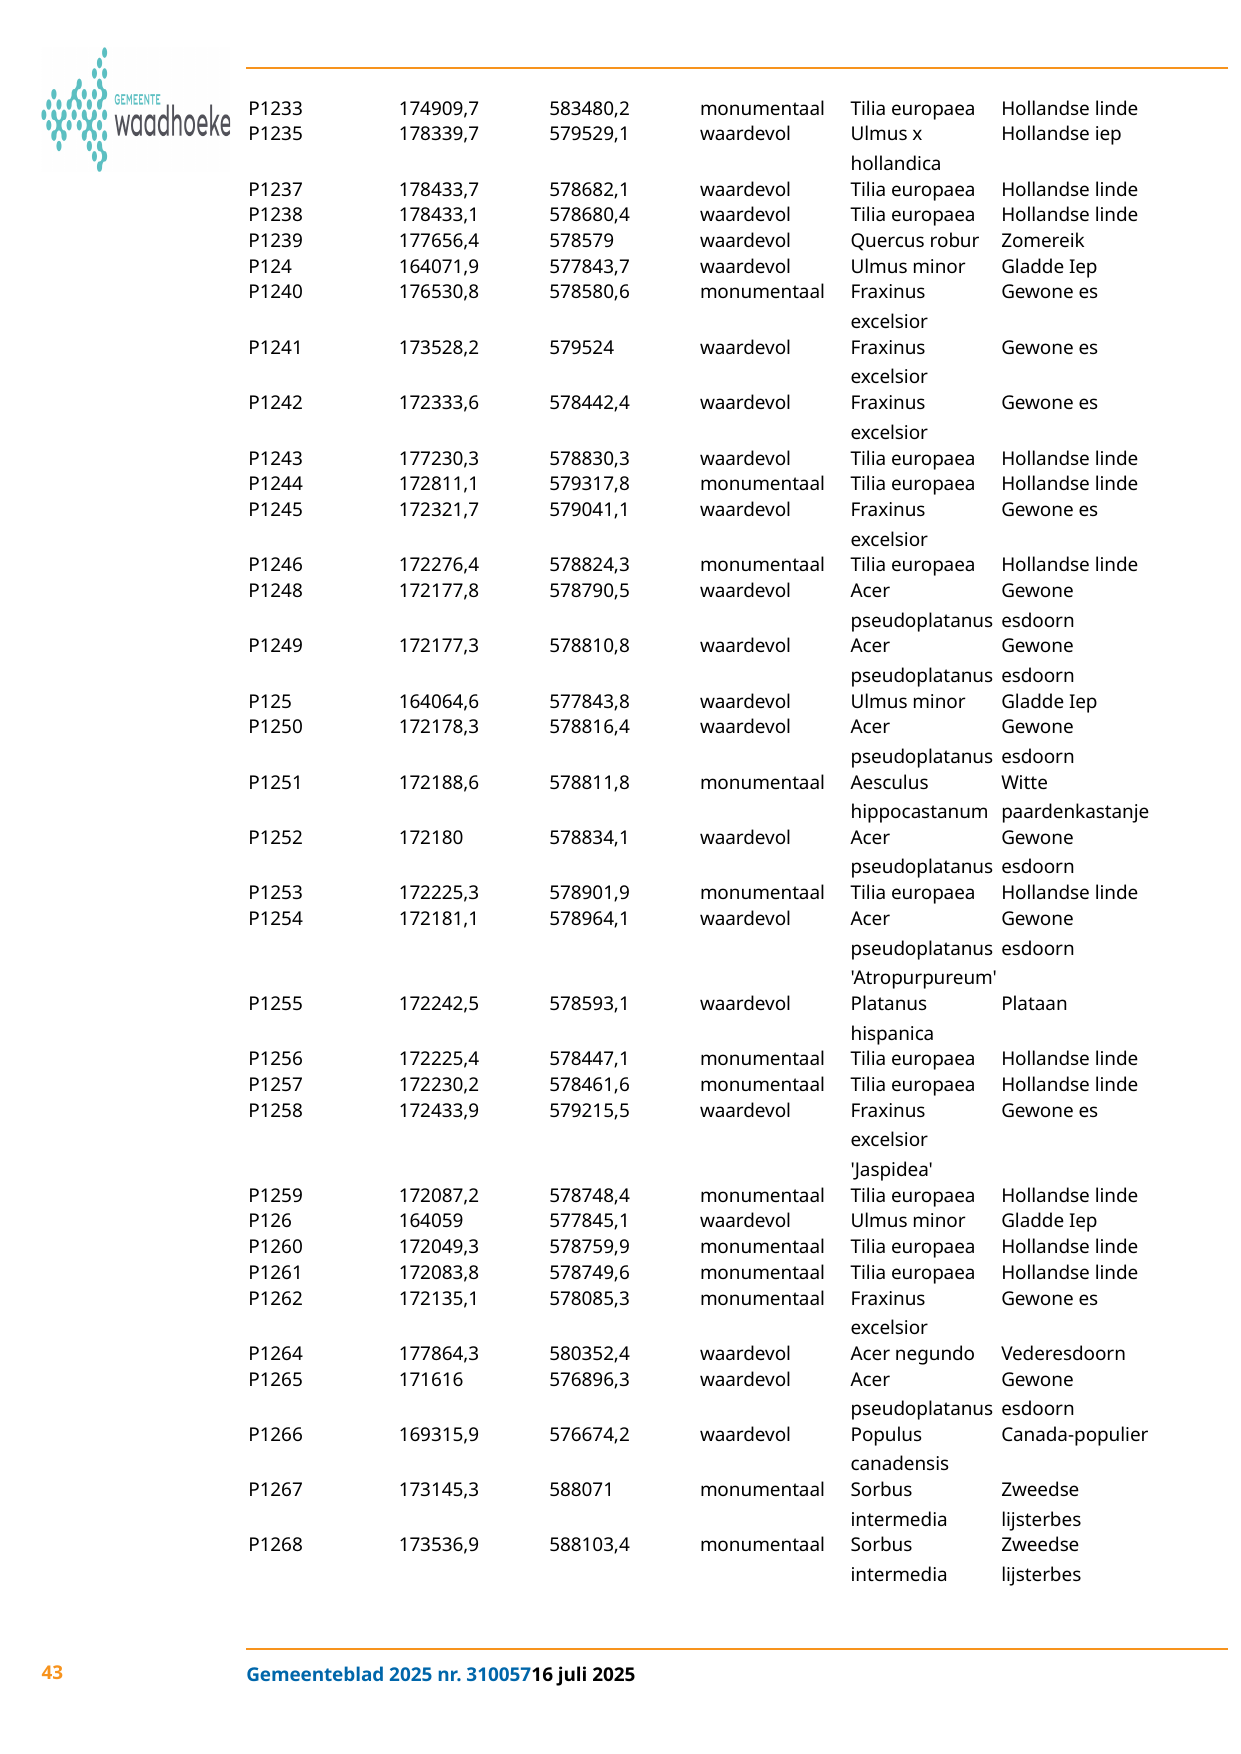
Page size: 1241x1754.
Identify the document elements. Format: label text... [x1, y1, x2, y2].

table_cell Hollandse linde [1001, 1259, 1152, 1285]
table_cell monumentaal [700, 1259, 850, 1285]
table_cell P1238 [248, 202, 398, 227]
table_cell P1268 [248, 1532, 398, 1587]
table_cell P1233 [248, 95, 398, 121]
table_cell Gewone esdoorn [1001, 905, 1152, 990]
table_cell 578748,4 [549, 1182, 700, 1207]
table_cell P1252 [248, 824, 398, 879]
table_cell P1255 [248, 990, 398, 1045]
table_cell 577845,1 [549, 1208, 700, 1233]
table_cell Ulmus minor [850, 253, 1001, 279]
table_cell P1237 [248, 176, 398, 202]
table_cell P1256 [248, 1045, 398, 1071]
table_cell P1245 [248, 496, 398, 551]
table_cell Sorbus intermedia [850, 1476, 1001, 1532]
table_cell Acer pseudoplatanus [850, 1366, 1001, 1421]
table_cell 578580,6 [549, 279, 700, 334]
table_cell Tilia europaea [850, 470, 1001, 496]
table_cell monumentaal [700, 1532, 850, 1587]
table_cell Fraxinus excelsior 'Jaspidea' [850, 1097, 1001, 1182]
table_cell 578811,8 [549, 769, 700, 824]
table_cell Gewone esdoorn [1001, 714, 1152, 769]
table_cell P1258 [248, 1097, 398, 1182]
table_cell P1235 [248, 121, 398, 176]
table_cell waardevol [700, 905, 850, 990]
table_cell 172181,1 [399, 905, 549, 990]
table_cell 176530,8 [399, 279, 549, 334]
table_cell P124 [248, 253, 398, 279]
table_cell Tilia europaea [850, 1233, 1001, 1259]
table_cell waardevol [700, 990, 850, 1045]
table_cell waardevol [700, 1097, 850, 1182]
table_cell Tilia europaea [850, 1259, 1001, 1285]
table_cell 578816,4 [549, 714, 700, 769]
table_cell P126 [248, 1208, 398, 1233]
table_cell 172177,3 [399, 633, 549, 688]
table_cell 172333,6 [399, 389, 549, 445]
table_cell 178433,1 [399, 202, 549, 227]
table_cell Gewone esdoorn [1001, 577, 1152, 632]
table_cell 578447,1 [549, 1045, 700, 1071]
table_cell monumentaal [700, 1233, 850, 1259]
table_cell waardevol [700, 688, 850, 713]
table_cell Tilia europaea [850, 176, 1001, 202]
table_cell 172242,5 [399, 990, 549, 1045]
table_cell 164059 [399, 1208, 549, 1233]
table_cell monumentaal [700, 551, 850, 577]
table_cell 578964,1 [549, 905, 700, 990]
table_cell 578680,4 [549, 202, 700, 227]
table_cell Tilia europaea [850, 1182, 1001, 1207]
table_cell Fraxinus excelsior [850, 279, 1001, 334]
table_cell 588071 [549, 1476, 700, 1532]
table_cell P1244 [248, 470, 398, 496]
table_cell 579524 [549, 334, 700, 389]
table_cell 578579 [549, 227, 700, 253]
table_cell waardevol [700, 334, 850, 389]
table_cell 578759,9 [549, 1233, 700, 1259]
table_cell 578830,3 [549, 445, 700, 470]
table_cell Gewone es [1001, 389, 1152, 445]
table_cell Acer negundo [850, 1340, 1001, 1366]
table_cell P1265 [248, 1366, 398, 1421]
table_cell waardevol [700, 824, 850, 879]
table_cell 172135,1 [399, 1285, 549, 1340]
table_cell Acer pseudoplatanus [850, 714, 1001, 769]
table_cell Hollandse linde [1001, 445, 1152, 470]
table_cell P1248 [248, 577, 398, 632]
table_cell P1253 [248, 880, 398, 905]
table_cell P1249 [248, 633, 398, 688]
table_cell P1239 [248, 227, 398, 253]
table_cell 172087,2 [399, 1182, 549, 1207]
table_cell Hollandse iep [1001, 121, 1152, 176]
table_cell Witte paardenkastanje [1001, 769, 1152, 824]
table_cell 164064,6 [399, 688, 549, 713]
table_cell monumentaal [700, 279, 850, 334]
table_cell Acer pseudoplatanus [850, 824, 1001, 879]
table_cell Sorbus intermedia [850, 1532, 1001, 1587]
table_cell 577843,7 [549, 253, 700, 279]
table_cell 173528,2 [399, 334, 549, 389]
table_cell Zomereik [1001, 227, 1152, 253]
table_cell 172811,1 [399, 470, 549, 496]
table_cell 164071,9 [399, 253, 549, 279]
table_cell 177864,3 [399, 1340, 549, 1366]
table_cell 579215,5 [549, 1097, 700, 1182]
table_cell 171616 [399, 1366, 549, 1421]
table_cell 172178,3 [399, 714, 549, 769]
table_cell waardevol [700, 1366, 850, 1421]
table_cell Fraxinus excelsior [850, 334, 1001, 389]
table_cell Tilia europaea [850, 880, 1001, 905]
table_cell 173536,9 [399, 1532, 549, 1587]
table_cell Fraxinus excelsior [850, 1285, 1001, 1340]
table_cell 578461,6 [549, 1071, 700, 1097]
table_cell Hollandse linde [1001, 1045, 1152, 1071]
table_cell P1241 [248, 334, 398, 389]
table_cell waardevol [700, 253, 850, 279]
table_cell Gladde Iep [1001, 1208, 1152, 1233]
table_cell Gewone es [1001, 1285, 1152, 1340]
table_cell Gewone esdoorn [1001, 1366, 1152, 1421]
table_cell monumentaal [700, 1071, 850, 1097]
table_cell waardevol [700, 633, 850, 688]
table_cell Vederesdoorn [1001, 1340, 1152, 1366]
table_cell monumentaal [700, 1285, 850, 1340]
table_cell 177656,4 [399, 227, 549, 253]
table_cell 178339,7 [399, 121, 549, 176]
table_cell Aesculus hippocastanum [850, 769, 1001, 824]
table_cell 172083,8 [399, 1259, 549, 1285]
table_cell 588103,4 [549, 1532, 700, 1587]
table_cell 172321,7 [399, 496, 549, 551]
table_cell Ulmus x hollandica [850, 121, 1001, 176]
table_cell 576674,2 [549, 1421, 700, 1476]
table_cell waardevol [700, 577, 850, 632]
table_cell 578442,4 [549, 389, 700, 445]
table_cell P1262 [248, 1285, 398, 1340]
table_cell P1267 [248, 1476, 398, 1532]
table_cell 172225,4 [399, 1045, 549, 1071]
table_cell P1257 [248, 1071, 398, 1097]
table_cell waardevol [700, 227, 850, 253]
table_cell Canada-populier [1001, 1421, 1152, 1476]
table_cell P1254 [248, 905, 398, 990]
table_cell Fraxinus excelsior [850, 496, 1001, 551]
table_cell Tilia europaea [850, 445, 1001, 470]
table_cell waardevol [700, 496, 850, 551]
table_cell 173145,3 [399, 1476, 549, 1532]
table_cell 578593,1 [549, 990, 700, 1045]
table_cell waardevol [700, 1421, 850, 1476]
table_cell 579041,1 [549, 496, 700, 551]
table_cell waardevol [700, 445, 850, 470]
table_cell monumentaal [700, 769, 850, 824]
table_cell Gewone es [1001, 279, 1152, 334]
table_cell Quercus robur [850, 227, 1001, 253]
table_cell 578085,3 [549, 1285, 700, 1340]
table_cell Tilia europaea [850, 95, 1001, 121]
table_cell 172180 [399, 824, 549, 879]
table_cell monumentaal [700, 1476, 850, 1532]
table_cell Hollandse linde [1001, 1233, 1152, 1259]
table_cell waardevol [700, 1340, 850, 1366]
table_cell P1246 [248, 551, 398, 577]
table_cell Zweedse lijsterbes [1001, 1532, 1152, 1587]
table_cell waardevol [700, 121, 850, 176]
table_cell 578682,1 [549, 176, 700, 202]
table_cell 169315,9 [399, 1421, 549, 1476]
table_cell Hollandse linde [1001, 202, 1152, 227]
table_cell Acer pseudoplatanus [850, 633, 1001, 688]
table_cell 577843,8 [549, 688, 700, 713]
table_cell Hollandse linde [1001, 1182, 1152, 1207]
table_cell Hollandse linde [1001, 880, 1152, 905]
table_cell 580352,4 [549, 1340, 700, 1366]
table_cell P1240 [248, 279, 398, 334]
table_cell Hollandse linde [1001, 176, 1152, 202]
table_cell monumentaal [700, 95, 850, 121]
table_cell Hollandse linde [1001, 1071, 1152, 1097]
table_cell 583480,2 [549, 95, 700, 121]
table_cell Hollandse linde [1001, 95, 1152, 121]
table_cell Gewone es [1001, 334, 1152, 389]
table_cell waardevol [700, 202, 850, 227]
table_cell Populus canadensis [850, 1421, 1001, 1476]
table_cell 172225,3 [399, 880, 549, 905]
table_cell Tilia europaea [850, 1071, 1001, 1097]
table_cell 579317,8 [549, 470, 700, 496]
table_cell Gladde Iep [1001, 688, 1152, 713]
table_cell monumentaal [700, 880, 850, 905]
table_cell P1259 [248, 1182, 398, 1207]
table_cell Platanus hispanica [850, 990, 1001, 1045]
table_cell 579529,1 [549, 121, 700, 176]
table_cell 178433,7 [399, 176, 549, 202]
table_cell Zweedse lijsterbes [1001, 1476, 1152, 1532]
table_cell Acer pseudoplatanus [850, 577, 1001, 632]
table_cell waardevol [700, 714, 850, 769]
table_cell Gladde Iep [1001, 253, 1152, 279]
table_cell Acer pseudoplatanus 'Atropurpureum' [850, 905, 1001, 990]
table_cell Tilia europaea [850, 1045, 1001, 1071]
table_cell P1242 [248, 389, 398, 445]
table_cell P125 [248, 688, 398, 713]
table_cell P1264 [248, 1340, 398, 1366]
table_cell P1261 [248, 1259, 398, 1285]
table_cell 172276,4 [399, 551, 549, 577]
table_cell monumentaal [700, 1045, 850, 1071]
table_cell waardevol [700, 389, 850, 445]
table_cell 578790,5 [549, 577, 700, 632]
table_cell monumentaal [700, 470, 850, 496]
table_cell waardevol [700, 1208, 850, 1233]
table_cell 578749,6 [549, 1259, 700, 1285]
table_cell 576896,3 [549, 1366, 700, 1421]
table_cell P1250 [248, 714, 398, 769]
table_cell 578810,8 [549, 633, 700, 688]
table_cell 578834,1 [549, 824, 700, 879]
picture [41, 47, 231, 172]
table_cell Hollandse linde [1001, 551, 1152, 577]
table_cell 172433,9 [399, 1097, 549, 1182]
table_cell Ulmus minor [850, 1208, 1001, 1233]
table_cell Gewone es [1001, 496, 1152, 551]
table_cell Gewone es [1001, 1097, 1152, 1182]
table_cell 578901,9 [549, 880, 700, 905]
table_cell 578824,3 [549, 551, 700, 577]
table_cell monumentaal [700, 1182, 850, 1207]
table_cell Fraxinus excelsior [850, 389, 1001, 445]
table_cell Ulmus minor [850, 688, 1001, 713]
table_cell Gewone esdoorn [1001, 633, 1152, 688]
table_cell 172049,3 [399, 1233, 549, 1259]
table_cell 174909,7 [399, 95, 549, 121]
table_cell Gewone esdoorn [1001, 824, 1152, 879]
table_cell Tilia europaea [850, 551, 1001, 577]
table_cell P1243 [248, 445, 398, 470]
table_cell P1266 [248, 1421, 398, 1476]
table_cell Hollandse linde [1001, 470, 1152, 496]
table_cell waardevol [700, 176, 850, 202]
table_cell Tilia europaea [850, 202, 1001, 227]
table_cell 172177,8 [399, 577, 549, 632]
table_cell P1251 [248, 769, 398, 824]
table_cell 172230,2 [399, 1071, 549, 1097]
table_cell P1260 [248, 1233, 398, 1259]
table_cell 172188,6 [399, 769, 549, 824]
table_cell 177230,3 [399, 445, 549, 470]
table_cell Plataan [1001, 990, 1152, 1045]
